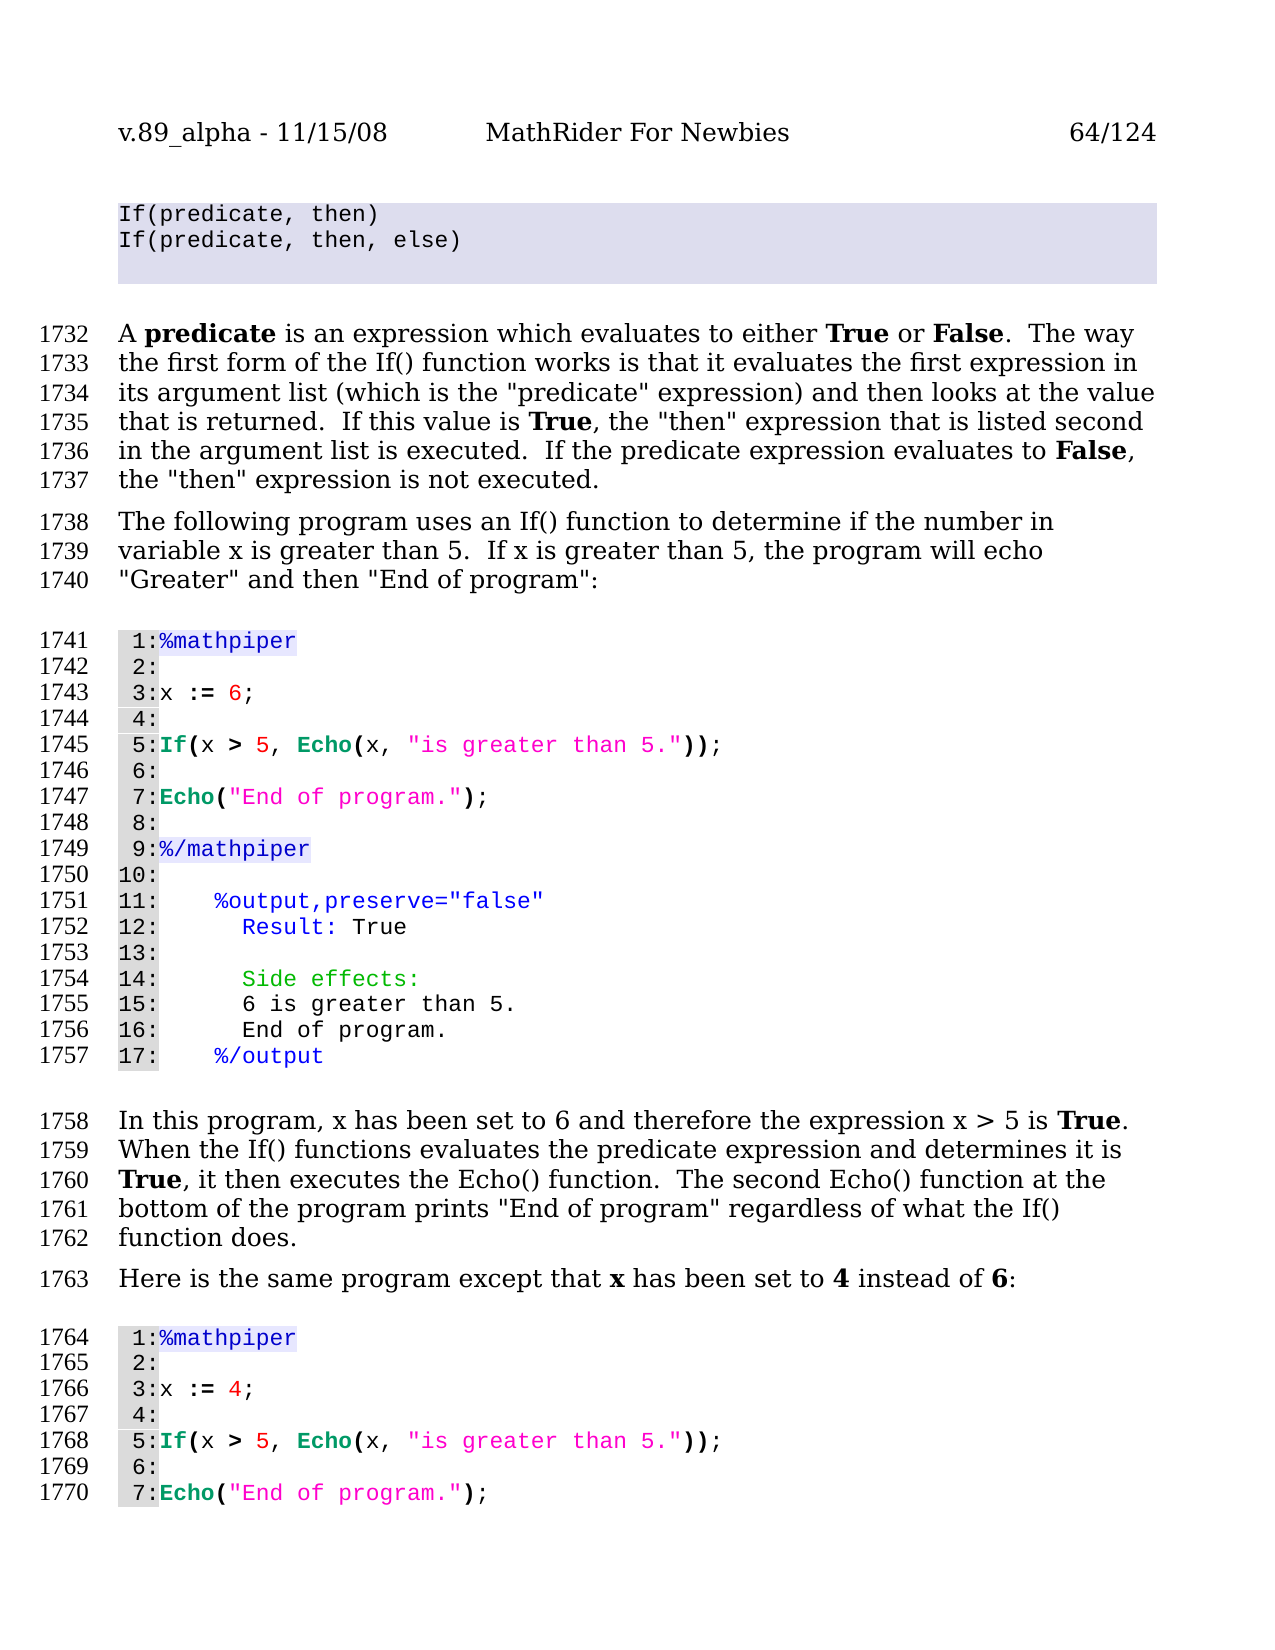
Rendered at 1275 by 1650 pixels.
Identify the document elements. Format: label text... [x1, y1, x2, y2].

text 11: %output,preserve="false" [118, 889, 1157, 915]
table_header If(predicate, then) If(predicate, then, else) [118, 203, 1157, 284]
text 4: [118, 707, 1157, 733]
text A predicate is an expression which evaluates to either True or False. The way the first form of the If() function works is that it evaluates the first expression in its argument list (which is the "predicate" expression) and then looks at the value that is returned. If this value is True, the "then" expression that is listed second in the argument list is executed. If the predicate expression evaluates to False, the "then" expression is not executed. [118, 319, 1157, 495]
text In this program, x has been set to 6 and therefore the expression x > 5 is True. When the If() functions evaluates the predicate expression and determines it is True, it then executes the Echo() function. The second Echo() function at the bottom of the program prints "End of program" regardless of what the If() function does. [118, 1106, 1157, 1252]
text 12: Result: True [118, 915, 1157, 941]
text 1:%mathpiper [118, 1326, 1157, 1352]
text 6: [118, 759, 1157, 785]
text 15: 6 is greater than 5. [118, 993, 1157, 1019]
text 2: [118, 1352, 1157, 1378]
text 3:x := 4; [118, 1378, 1157, 1404]
text 9:%/mathpiper [118, 837, 1157, 863]
text 10: [118, 863, 1157, 889]
text 16: End of program. [118, 1019, 1157, 1045]
text 8: [118, 811, 1157, 837]
text 3:x := 6; [118, 682, 1157, 707]
text 5:If(x > 5, Echo(x, "is greater than 5.")); [118, 733, 1157, 759]
text 2: [118, 656, 1157, 682]
text The following program uses an If() function to determine if the number in variable x is greater than 5. If x is greater than 5, the program will echo "Greater" and then "End of program": [118, 507, 1157, 594]
text 7:Echo("End of program."); [118, 1481, 1157, 1507]
text Here is the same program except that x has been set to 4 instead of 6: [118, 1264, 1157, 1294]
text 1:%mathpiper [118, 630, 1157, 656]
text 13: [118, 941, 1157, 967]
text 6: [118, 1456, 1157, 1481]
text 7:Echo("End of program."); [118, 785, 1157, 811]
text 4: [118, 1404, 1157, 1429]
text 14: Side effects: [118, 967, 1157, 993]
text 5:If(x > 5, Echo(x, "is greater than 5.")); [118, 1429, 1157, 1456]
text 17: %/output [118, 1045, 1157, 1071]
